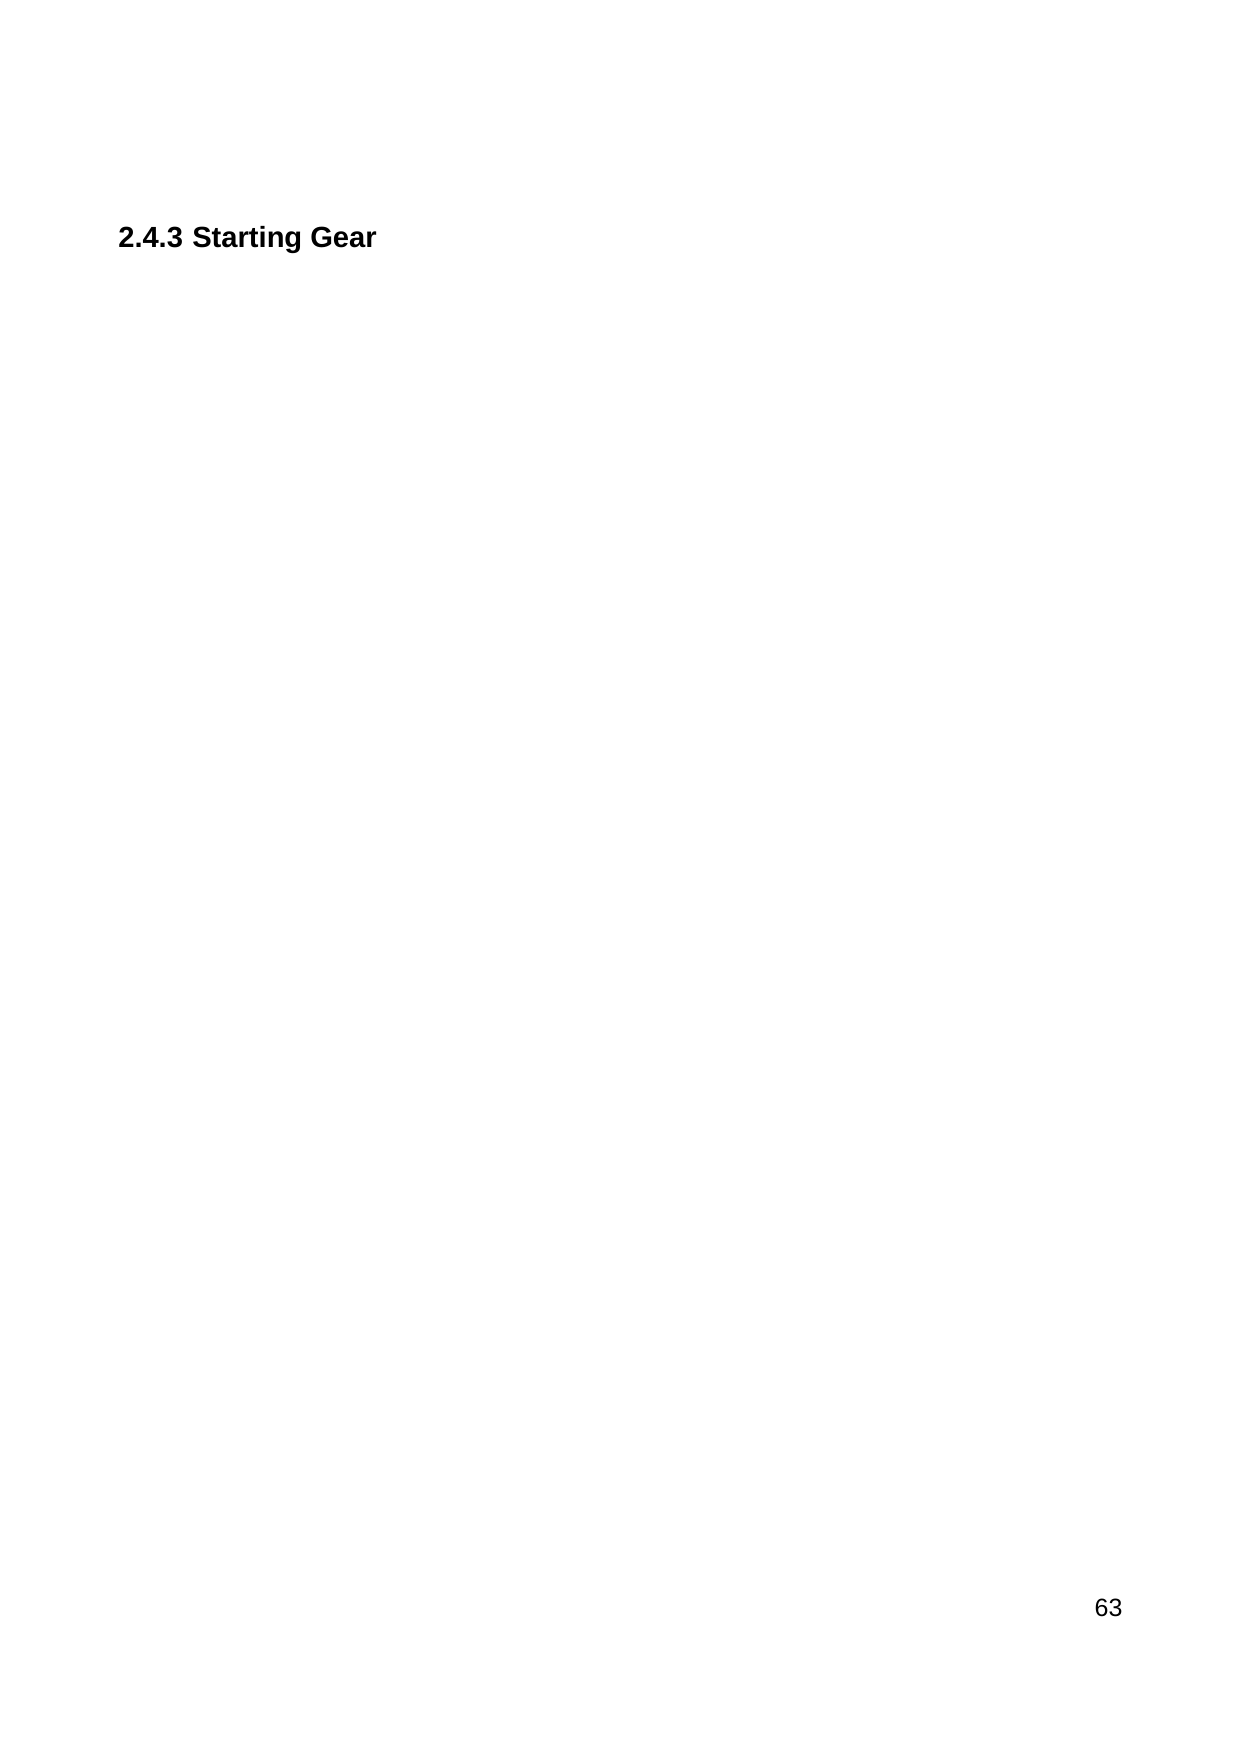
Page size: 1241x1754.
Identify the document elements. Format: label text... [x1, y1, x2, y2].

subtitle Starting Gear [118, 220, 605, 254]
